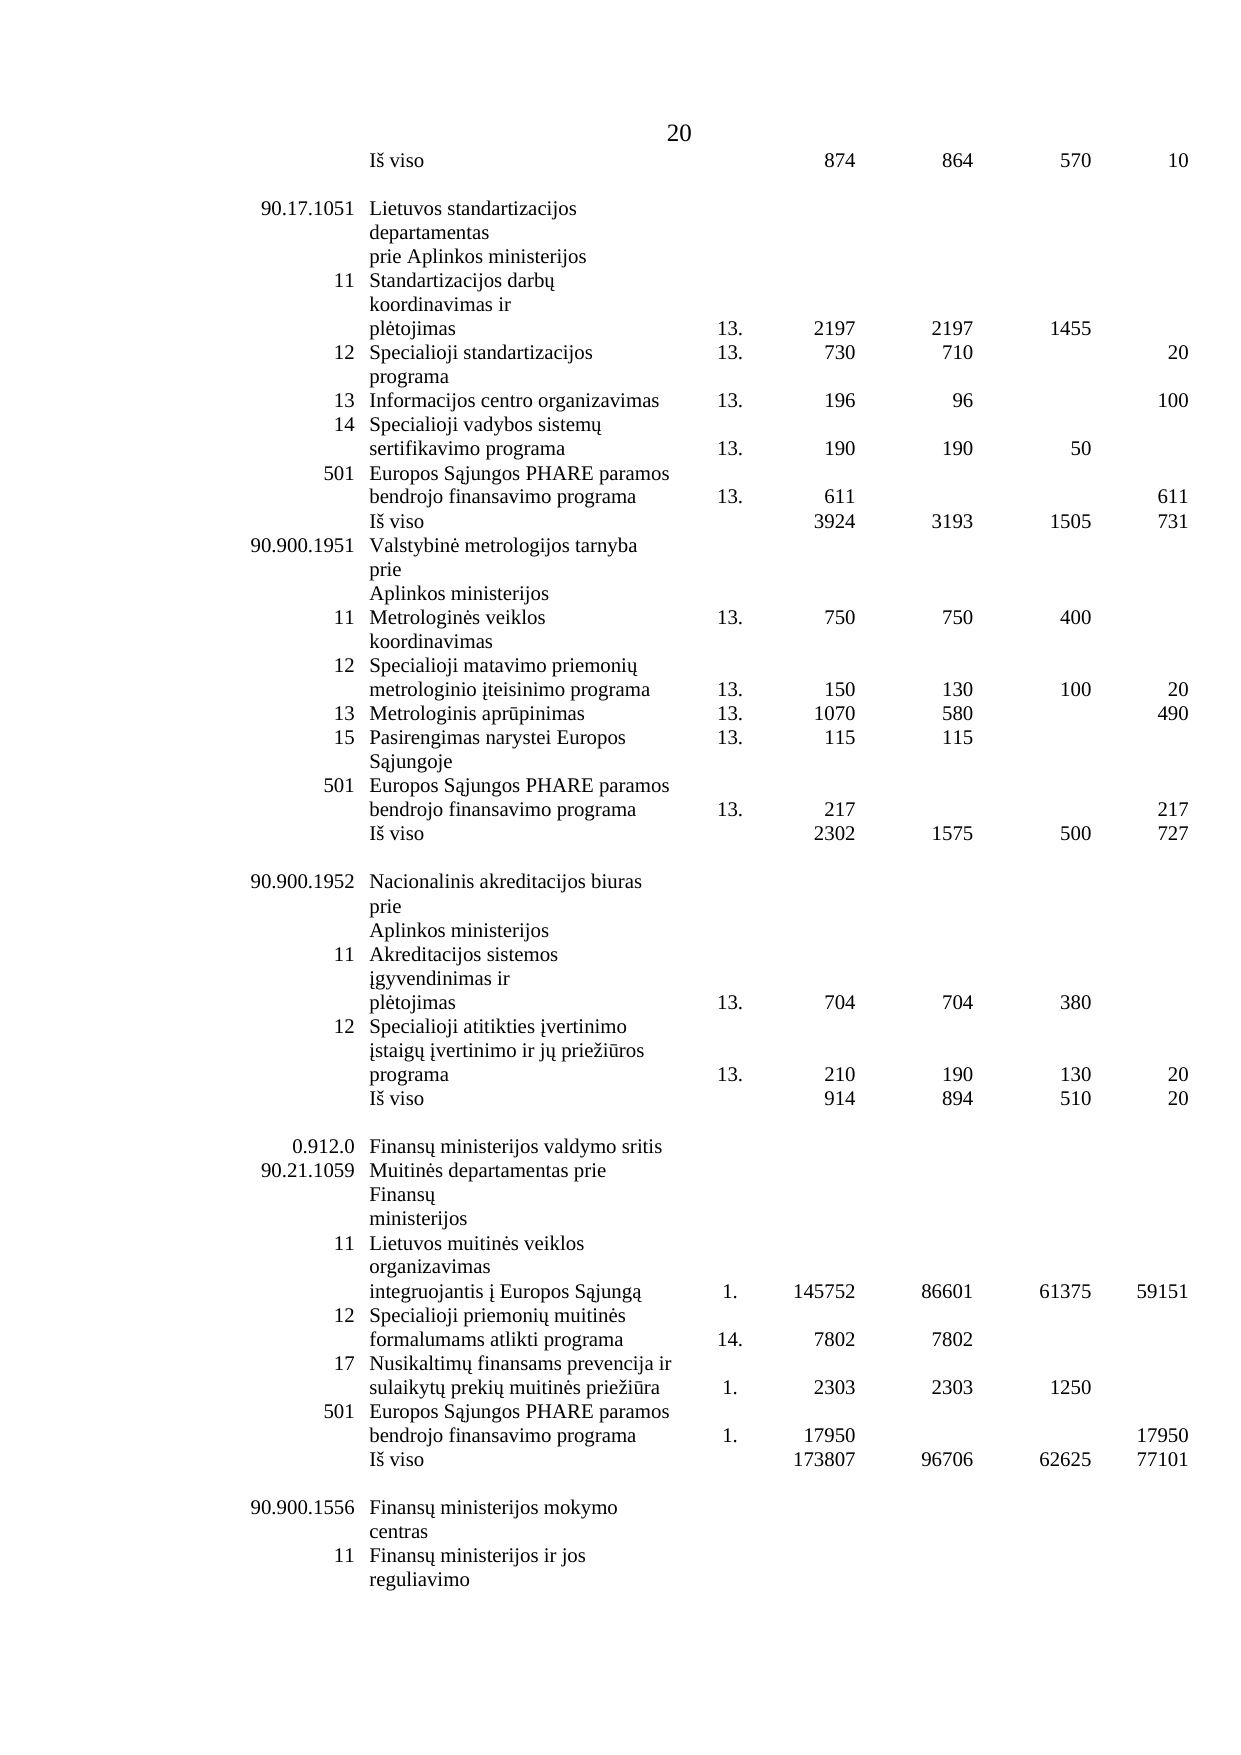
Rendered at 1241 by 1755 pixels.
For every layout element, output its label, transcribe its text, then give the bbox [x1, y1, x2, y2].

table_cell [680, 460, 779, 484]
table_cell 14. [680, 1327, 779, 1351]
table_cell 13. [680, 677, 779, 701]
table_cell [980, 701, 1098, 725]
table_cell 380 [980, 990, 1098, 1014]
table_cell [980, 1423, 1098, 1447]
table_cell 17 [177, 1351, 362, 1375]
table_cell [1099, 1206, 1196, 1230]
table_cell [680, 1014, 779, 1038]
table_cell 61375 [980, 1279, 1098, 1303]
table_cell [1099, 196, 1196, 244]
table_cell 1. [680, 1279, 779, 1303]
table_cell 731 [1099, 509, 1196, 533]
table_cell [680, 1351, 779, 1375]
table_cell [680, 1471, 779, 1495]
table_cell 13. [680, 701, 779, 725]
table_cell [863, 1158, 980, 1206]
table_cell [980, 340, 1098, 388]
table_cell 1575 [863, 821, 980, 845]
table_cell [1099, 316, 1196, 340]
table_cell [680, 268, 779, 316]
table_cell 2197 [863, 316, 980, 340]
table_cell 15 [177, 725, 362, 773]
table_cell 490 [1099, 701, 1196, 725]
table_cell [1099, 1471, 1196, 1495]
table_cell Nacionalinis akreditacijos biuras prie [362, 870, 680, 918]
table_cell [863, 942, 980, 990]
table_cell [863, 172, 980, 196]
table_cell [980, 485, 1098, 508]
table_cell 86601 [863, 1279, 980, 1303]
table_cell [863, 653, 980, 677]
table_cell [863, 870, 980, 918]
table_cell [1099, 412, 1196, 436]
table_cell [1099, 990, 1196, 1014]
table_cell [980, 388, 1098, 412]
table_cell [779, 1399, 863, 1423]
table_cell [863, 533, 980, 581]
table_cell [177, 509, 362, 533]
table_cell 90.17.1051 [177, 196, 362, 244]
table_cell 1. [680, 1375, 779, 1399]
table_cell plėtojimas [362, 990, 680, 1014]
table_cell 11 [177, 605, 362, 653]
table_cell [1099, 1038, 1196, 1062]
table_cell [680, 1495, 779, 1543]
table_cell 13. [680, 605, 779, 653]
table_cell Lietuvos muitinės veiklos organizavimas [362, 1230, 680, 1278]
table_cell 173807 [779, 1447, 863, 1471]
table_cell [863, 1038, 980, 1062]
table_cell bendrojo finansavimo programa [362, 1423, 680, 1447]
table_cell [779, 918, 863, 942]
table_cell 7802 [779, 1327, 863, 1351]
table_cell [863, 1014, 980, 1038]
table_cell 611 [1099, 485, 1196, 508]
table_cell Nusikaltimų finansams prevencija ir [362, 1351, 680, 1375]
table_cell 14 [177, 412, 362, 436]
table_cell 11 [177, 1230, 362, 1278]
table_cell [980, 172, 1098, 196]
table_cell 217 [1099, 797, 1196, 821]
table_cell [863, 196, 980, 244]
table_cell [779, 1110, 863, 1134]
table_cell 100 [980, 677, 1098, 701]
table_cell 90.21.1059 [177, 1158, 362, 1206]
table_cell [362, 172, 680, 196]
table_cell [980, 1351, 1098, 1375]
table_cell 13. [680, 1062, 779, 1086]
table_cell [362, 845, 680, 869]
table_cell [680, 1447, 779, 1471]
table_cell 210 [779, 1062, 863, 1086]
table_cell [980, 773, 1098, 797]
table_cell [680, 942, 779, 990]
table_cell Finansų ministerijos mokymo centras [362, 1495, 680, 1543]
table_cell [177, 1327, 362, 1351]
table_cell 2303 [863, 1375, 980, 1399]
table_cell [779, 653, 863, 677]
table_cell 59151 [1099, 1279, 1196, 1303]
table_cell [863, 1423, 980, 1447]
table_cell [863, 1230, 980, 1278]
table_cell sulaikytų prekių muitinės priežiūra [362, 1375, 680, 1399]
table_cell Aplinkos ministerijos [362, 581, 680, 605]
table_cell [980, 1110, 1098, 1134]
table_cell [1099, 870, 1196, 918]
table_cell [1099, 1303, 1196, 1327]
table_cell [1099, 1110, 1196, 1134]
table_cell 501 [177, 460, 362, 484]
table_cell [779, 1303, 863, 1327]
table_cell 13. [680, 316, 779, 340]
table_cell [779, 1134, 863, 1158]
table_cell 1455 [980, 316, 1098, 340]
table_cell [980, 244, 1098, 268]
table_cell [779, 1351, 863, 1375]
table_cell 190 [779, 436, 863, 460]
table_cell [863, 485, 980, 508]
table_cell Finansų ministerijos valdymo sritis [362, 1134, 680, 1158]
table_cell 13. [680, 797, 779, 821]
table_cell [362, 1110, 680, 1134]
table_cell 13 [177, 388, 362, 412]
table_cell [863, 581, 980, 605]
table_cell Finansų ministerijos ir jos reguliavimo [362, 1543, 680, 1591]
table_cell [680, 148, 779, 172]
table_cell [1099, 605, 1196, 653]
table_cell [779, 1014, 863, 1038]
table_cell 13. [680, 990, 779, 1014]
table_cell 894 [863, 1086, 980, 1110]
table_cell [1099, 773, 1196, 797]
table_cell [177, 244, 362, 268]
table_cell [1099, 1014, 1196, 1038]
table_cell [779, 172, 863, 196]
table_cell [1099, 725, 1196, 773]
table_cell [779, 412, 863, 436]
table_cell [177, 436, 362, 460]
table_cell 90.900.1556 [177, 1495, 362, 1543]
table_cell [980, 1543, 1098, 1591]
table_cell [980, 1158, 1098, 1206]
table_cell 96706 [863, 1447, 980, 1471]
table_cell 62625 [980, 1447, 1098, 1471]
table_cell [863, 845, 980, 869]
table_cell [980, 870, 1098, 918]
table_cell 1. [680, 1423, 779, 1447]
table_cell Specialioji atitikties įvertinimo [362, 1014, 680, 1038]
table_cell 50 [980, 436, 1098, 460]
table_cell [980, 581, 1098, 605]
table_cell [980, 845, 1098, 869]
table_cell [177, 1038, 362, 1062]
table_cell [863, 1471, 980, 1495]
table_cell [177, 316, 362, 340]
table_cell [980, 653, 1098, 677]
table_cell [779, 1038, 863, 1062]
table_cell [863, 797, 980, 821]
table_cell Valstybinė metrologijos tarnyba prie [362, 533, 680, 581]
table_cell 730 [779, 340, 863, 388]
table_cell 501 [177, 1399, 362, 1423]
table_cell 100 [1099, 388, 1196, 412]
table_cell [1099, 533, 1196, 581]
table_cell [779, 1495, 863, 1543]
table_cell [177, 1110, 362, 1134]
table_cell 90.900.1951 [177, 533, 362, 581]
table_cell Pasirengimas narystei Europos Sąjungoje [362, 725, 680, 773]
table_cell [779, 268, 863, 316]
table_cell bendrojo finansavimo programa [362, 485, 680, 508]
table_cell [980, 1014, 1098, 1038]
table_cell [680, 1206, 779, 1230]
table_cell 2302 [779, 821, 863, 845]
table_cell [863, 412, 980, 436]
table_cell [1099, 1351, 1196, 1375]
table_cell [680, 533, 779, 581]
table_cell 704 [779, 990, 863, 1014]
table_cell [1099, 942, 1196, 990]
table_cell [1099, 1495, 1196, 1543]
table_cell [980, 1327, 1098, 1351]
table_cell 13. [680, 436, 779, 460]
table_cell 2303 [779, 1375, 863, 1399]
table_cell Lietuvos standartizacijos departamentas [362, 196, 680, 244]
table_cell [1099, 1230, 1196, 1278]
table_cell 10 [1099, 148, 1196, 172]
table_cell plėtojimas [362, 316, 680, 340]
table_cell 190 [863, 1062, 980, 1086]
table_cell 20 [1099, 1062, 1196, 1086]
table_cell [177, 821, 362, 845]
table_cell [980, 1495, 1098, 1543]
table_cell [863, 1495, 980, 1543]
table_cell [680, 412, 779, 436]
table_cell [680, 653, 779, 677]
table_cell 704 [863, 990, 980, 1014]
table_cell 150 [779, 677, 863, 701]
table_cell [680, 1399, 779, 1423]
table_cell [177, 1279, 362, 1303]
table_cell 145752 [779, 1279, 863, 1303]
table_cell Specialioji vadybos sistemų [362, 412, 680, 436]
table_cell 611 [779, 485, 863, 508]
table_cell 130 [980, 1062, 1098, 1086]
table_cell [980, 797, 1098, 821]
table_cell [863, 268, 980, 316]
table_cell [680, 1134, 779, 1158]
table_cell 11 [177, 268, 362, 316]
table_cell [680, 581, 779, 605]
table_cell [980, 942, 1098, 990]
table_cell [680, 1303, 779, 1327]
table_cell Metrologinis aprūpinimas [362, 701, 680, 725]
table_cell [1099, 1399, 1196, 1423]
table_cell 510 [980, 1086, 1098, 1110]
table_cell 914 [779, 1086, 863, 1110]
table_cell 2197 [779, 316, 863, 340]
table_cell [779, 845, 863, 869]
table_cell [863, 1399, 980, 1423]
table_cell 400 [980, 605, 1098, 653]
table_cell 750 [779, 605, 863, 653]
table_cell ministerijos [362, 1206, 680, 1230]
table_cell 12 [177, 653, 362, 677]
table_cell [177, 1086, 362, 1110]
table_cell [680, 845, 779, 869]
table_cell 727 [1099, 821, 1196, 845]
table_cell [863, 244, 980, 268]
table_cell [863, 1543, 980, 1591]
table_cell [779, 1206, 863, 1230]
table_cell [779, 196, 863, 244]
table_cell [680, 918, 779, 942]
table_cell programa [362, 1062, 680, 1086]
table_cell [1099, 845, 1196, 869]
table_cell [362, 1471, 680, 1495]
table_cell [863, 1110, 980, 1134]
table_cell [1099, 268, 1196, 316]
table_cell [680, 196, 779, 244]
table_cell 13. [680, 485, 779, 508]
table_cell [177, 845, 362, 869]
table_cell [680, 1086, 779, 1110]
table_cell 20 [1099, 340, 1196, 388]
table_cell [980, 725, 1098, 773]
table_cell 1250 [980, 1375, 1098, 1399]
table_cell [863, 918, 980, 942]
table_cell [680, 244, 779, 268]
table_cell [177, 990, 362, 1014]
table_cell [1099, 1375, 1196, 1399]
table_cell [980, 1230, 1098, 1278]
table_cell [177, 148, 362, 172]
table_cell [680, 172, 779, 196]
table_cell Specialioji priemonių muitinės [362, 1303, 680, 1327]
table_cell [779, 1471, 863, 1495]
table_cell Akreditacijos sistemos įgyvendinimas ir [362, 942, 680, 990]
table_cell [863, 773, 980, 797]
table_cell bendrojo finansavimo programa [362, 797, 680, 821]
table_cell [177, 1062, 362, 1086]
table_cell 3193 [863, 509, 980, 533]
table_cell [177, 1375, 362, 1399]
table_cell [177, 1206, 362, 1230]
table_cell [779, 1158, 863, 1206]
table_cell 90.900.1952 [177, 870, 362, 918]
table_cell [863, 1206, 980, 1230]
table_cell 3924 [779, 509, 863, 533]
table_cell 20 [1099, 677, 1196, 701]
table_cell 12 [177, 340, 362, 388]
table_cell [680, 1158, 779, 1206]
table_cell [680, 821, 779, 845]
table_cell 11 [177, 1543, 362, 1591]
table_cell [177, 172, 362, 196]
table_cell Europos Sąjungos PHARE paramos [362, 1399, 680, 1423]
table_cell [680, 1543, 779, 1591]
table_cell [1099, 581, 1196, 605]
table_cell 217 [779, 797, 863, 821]
table_cell [980, 196, 1098, 244]
table_cell [779, 533, 863, 581]
table_cell 1070 [779, 701, 863, 725]
table_cell Specialioji matavimo priemonių [362, 653, 680, 677]
table_cell [680, 1110, 779, 1134]
table_cell [779, 460, 863, 484]
table_cell prie Aplinkos ministerijos [362, 244, 680, 268]
table_cell [980, 918, 1098, 942]
table_cell 96 [863, 388, 980, 412]
table_cell [1099, 653, 1196, 677]
table_cell 11 [177, 942, 362, 990]
table_cell [980, 1303, 1098, 1327]
table_cell [779, 942, 863, 990]
table_cell 1505 [980, 509, 1098, 533]
table_cell Specialioji standartizacijos programa [362, 340, 680, 388]
table_cell [1099, 1327, 1196, 1351]
table_cell [980, 1134, 1098, 1158]
table_cell [177, 677, 362, 701]
table_cell [980, 1038, 1098, 1062]
table_cell [779, 870, 863, 918]
table_cell Europos Sąjungos PHARE paramos [362, 773, 680, 797]
table_cell 0.912.0 [177, 1134, 362, 1158]
table_cell [779, 773, 863, 797]
table_cell 13. [680, 725, 779, 773]
table_cell 570 [980, 148, 1098, 172]
table_cell [680, 509, 779, 533]
table_cell [680, 1038, 779, 1062]
table_cell [779, 244, 863, 268]
table_cell Metrologinės veiklos koordinavimas [362, 605, 680, 653]
table_cell [980, 533, 1098, 581]
table_cell 13. [680, 388, 779, 412]
table_cell Aplinkos ministerijos [362, 918, 680, 942]
table_cell 580 [863, 701, 980, 725]
table_cell 710 [863, 340, 980, 388]
table_cell [980, 412, 1098, 436]
table_cell 864 [863, 148, 980, 172]
table_cell Iš viso [362, 821, 680, 845]
table_cell metrologinio įteisinimo programa [362, 677, 680, 701]
table_cell [177, 918, 362, 942]
table_cell [779, 581, 863, 605]
table_cell 7802 [863, 1327, 980, 1351]
table_cell [177, 1423, 362, 1447]
table_cell [980, 1206, 1098, 1230]
table_cell 500 [980, 821, 1098, 845]
table_cell Muitinės departamentas prie Finansų [362, 1158, 680, 1206]
table_cell [980, 460, 1098, 484]
table_cell [1099, 460, 1196, 484]
table_cell 501 [177, 773, 362, 797]
table_cell 115 [863, 725, 980, 773]
table_cell integruojantis į Europos Sąjungą [362, 1279, 680, 1303]
table_cell [680, 870, 779, 918]
table_cell 17950 [1099, 1423, 1196, 1447]
table_cell 874 [779, 148, 863, 172]
table_cell [863, 1303, 980, 1327]
table_cell [1099, 1158, 1196, 1206]
table_cell [177, 581, 362, 605]
table_cell [779, 1543, 863, 1591]
table_cell Iš viso [362, 1086, 680, 1110]
table_cell 190 [863, 436, 980, 460]
table_cell [980, 268, 1098, 316]
table_cell 13. [680, 340, 779, 388]
table_cell 12 [177, 1014, 362, 1038]
table_cell Iš viso [362, 509, 680, 533]
table_cell 12 [177, 1303, 362, 1327]
table_cell 13 [177, 701, 362, 725]
table_cell [1099, 244, 1196, 268]
table_cell Iš viso [362, 148, 680, 172]
table_cell 77101 [1099, 1447, 1196, 1471]
table_cell [177, 1447, 362, 1471]
table_cell formalumams atlikti programa [362, 1327, 680, 1351]
table_cell [863, 1351, 980, 1375]
table_cell sertifikavimo programa [362, 436, 680, 460]
table_cell Standartizacijos darbų koordinavimas ir [362, 268, 680, 316]
table_cell Europos Sąjungos PHARE paramos [362, 460, 680, 484]
table_cell [863, 1134, 980, 1158]
table_cell Informacijos centro organizavimas [362, 388, 680, 412]
table_cell Iš viso [362, 1447, 680, 1471]
table_cell 20 [1099, 1086, 1196, 1110]
table_cell [1099, 1543, 1196, 1591]
table_cell 115 [779, 725, 863, 773]
table_cell 750 [863, 605, 980, 653]
table_cell [779, 1230, 863, 1278]
table_cell [177, 797, 362, 821]
table_cell [1099, 172, 1196, 196]
table_cell 196 [779, 388, 863, 412]
table_cell [680, 1230, 779, 1278]
table_cell [177, 1471, 362, 1495]
table_cell 130 [863, 677, 980, 701]
table_cell [177, 485, 362, 508]
table_cell 17950 [779, 1423, 863, 1447]
table_cell [680, 773, 779, 797]
table_cell [1099, 918, 1196, 942]
table_cell [980, 1399, 1098, 1423]
table_cell įstaigų įvertinimo ir jų priežiūros [362, 1038, 680, 1062]
table_cell [980, 1471, 1098, 1495]
table_cell [1099, 436, 1196, 460]
table_cell [1099, 1134, 1196, 1158]
table_cell [863, 460, 980, 484]
